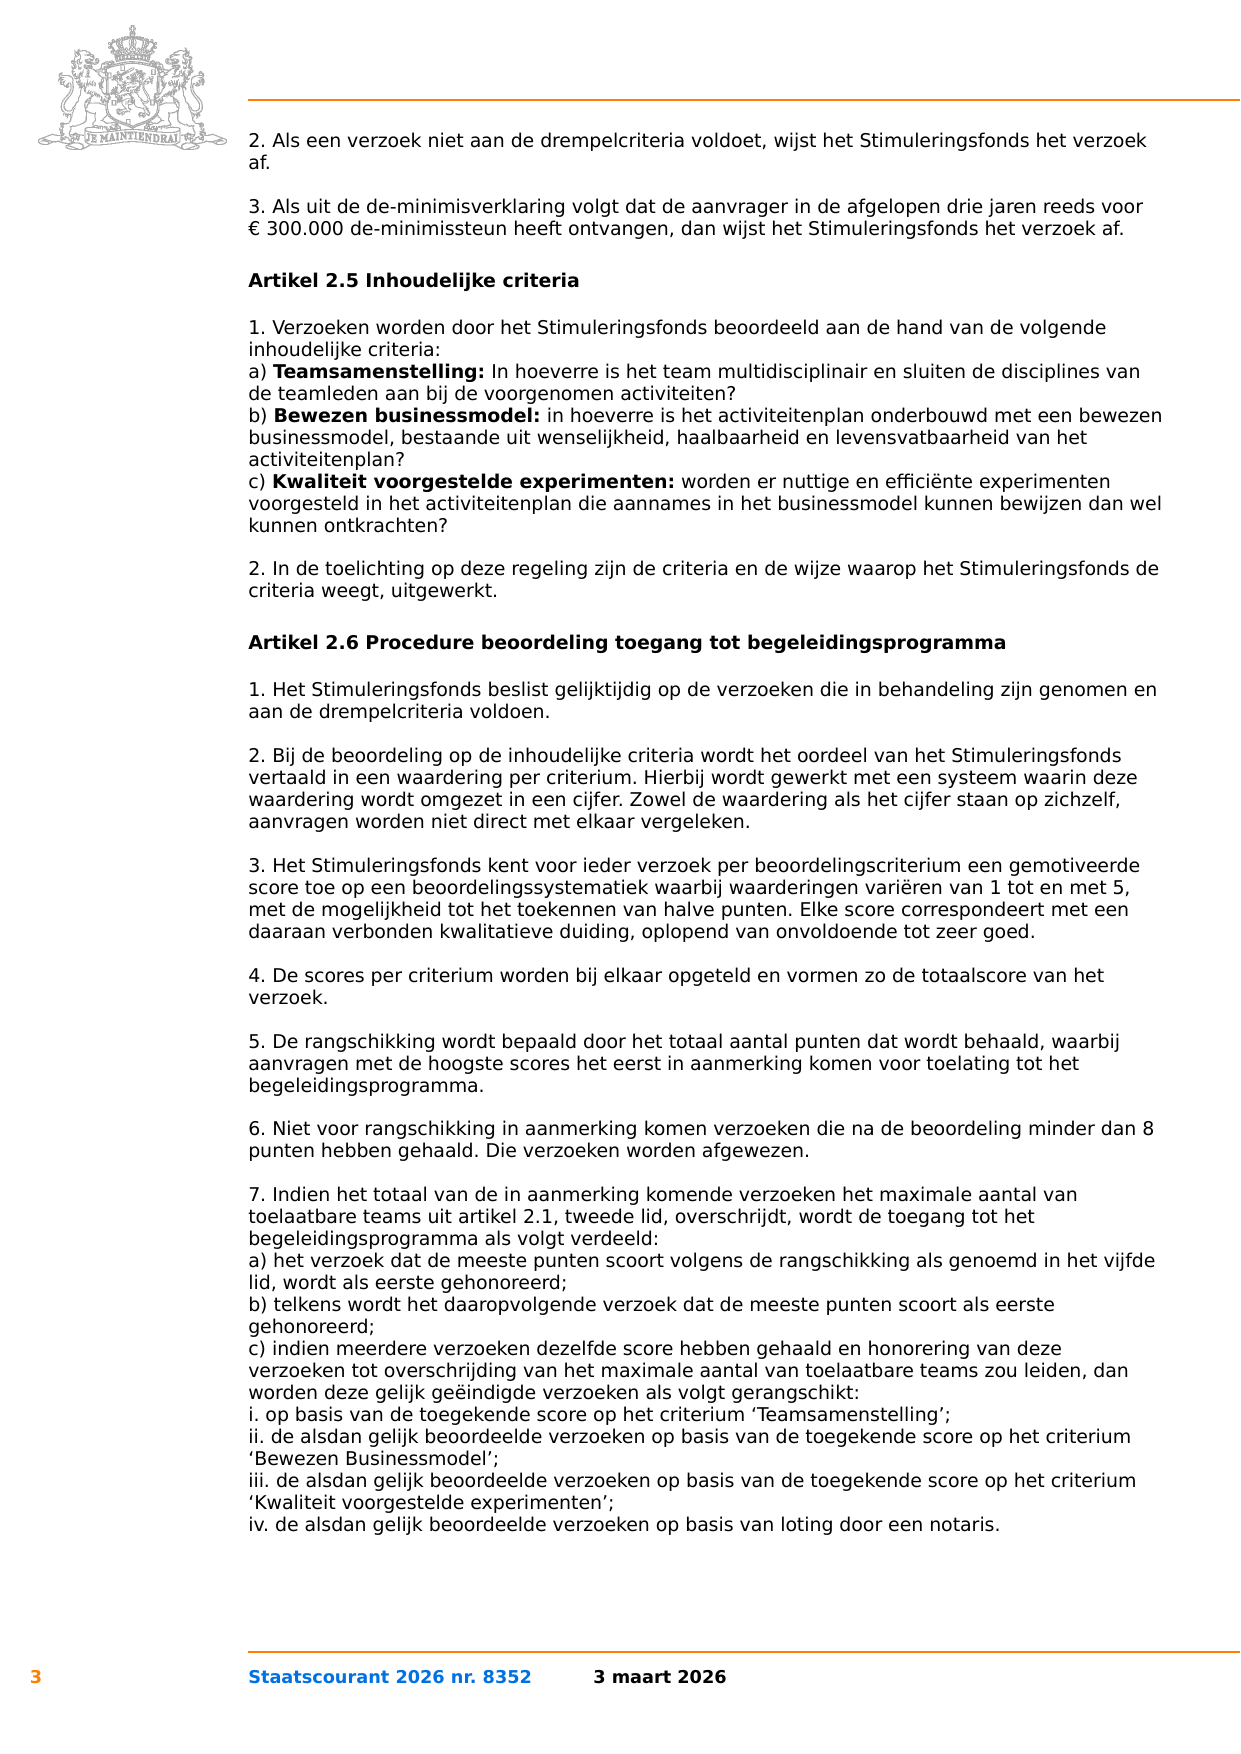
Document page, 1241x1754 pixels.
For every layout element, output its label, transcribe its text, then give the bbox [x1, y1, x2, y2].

text 2. Bij de beoordeling op de inhoudelijke criteria wordt het oordeel van het Stimuleringsfonds vertaald in een waardering per criterium. Hierbij wordt gewerkt met een systeem waarin deze waardering wordt omgezet in een cijfer. Zowel de waardering als het cijfer staan op zichzelf, aanvragen worden niet direct met elkaar vergeleken. [248, 745, 1163, 833]
text 1. Verzoeken worden door het Stimuleringsfonds beoordeeld aan de hand van de volgende inhoudelijke criteria: [248, 317, 1163, 361]
text i. op basis van de toegekende score op het criterium ‘Teamsamenstelling’; [248, 1404, 1163, 1426]
text iii. de alsdan gelijk beoordeelde verzoeken op basis van de toegekende score op het criterium ‘Kwaliteit voorgestelde experimenten’; [248, 1470, 1163, 1514]
text iv. de alsdan gelijk beoordeelde verzoeken op basis van loting door een notaris. [248, 1514, 1163, 1536]
text ii. de alsdan gelijk beoordeelde verzoeken op basis van de toegekende score op het criterium ‘Bewezen Businessmodel’; [248, 1426, 1163, 1470]
text b) telkens wordt het daaropvolgende verzoek dat de meeste punten scoort als eerste gehonoreerd; [248, 1294, 1163, 1338]
text 7. Indien het totaal van de in aanmerking komende verzoeken het maximale aantal van toelaatbare teams uit artikel 2.1, tweede lid, overschrijdt, wordt de toegang tot het begeleidingsprogramma als volgt verdeeld: [248, 1184, 1163, 1250]
text 5. De rangschikking wordt bepaald door het totaal aantal punten dat wordt behaald, waarbij aanvragen met de hoogste scores het eerst in aanmerking komen voor toelating tot het begeleidingsprogramma. [248, 1031, 1163, 1096]
text 3. Het Stimuleringsfonds kent voor ieder verzoek per beoordelingscriterium een gemotiveerde score toe op een beoordelingssystematiek waarbij waarderingen variëren van 1 tot en met 5, met de mogelijkheid tot het toekennen van halve punten. Elke score correspondeert met een daaraan verbonden kwalitatieve duiding, oplopend van onvoldoende tot zeer goed. [248, 855, 1163, 943]
text a) Teamsamenstelling: In hoeverre is het team multidisciplinair en sluiten de disciplines van de teamleden aan bij de voorgenomen activiteiten? [248, 361, 1163, 404]
text 3. Als uit de de-minimisverklaring volgt dat de aanvrager in de afgelopen drie jaren reeds voor € 300.000 de-minimissteun heeft ontvangen, dan wijst het Stimuleringsfonds het verzoek af. [248, 196, 1163, 240]
text a) het verzoek dat de meeste punten scoort volgens de rangschikking als genoemd in het vijfde lid, wordt als eerste gehonoreerd; [248, 1250, 1163, 1294]
text 2. In de toelichting op deze regeling zijn de criteria en de wijze waarop het Stimuleringsfonds de criteria weegt, uitgewerkt. [248, 558, 1163, 602]
text b) Bewezen businessmodel: in hoeverre is het activiteitenplan onderbouwd met een bewezen businessmodel, bestaande uit wenselijkheid, haalbaarheid en levensvatbaarheid van het activiteitenplan? [248, 404, 1163, 471]
text c) Kwaliteit voorgestelde experimenten: worden er nuttige en efficiënte experimenten voorgesteld in het activiteitenplan die aannames in het businessmodel kunnen bewijzen dan wel kunnen ontkrachten? [248, 471, 1163, 536]
text 2. Als een verzoek niet aan de drempelcriteria voldoet, wijst het Stimuleringsfonds het verzoek af. [248, 130, 1163, 174]
subtitle Artikel 2.6 Procedure beoordeling toegang tot begeleidingsprogramma [248, 632, 1163, 654]
text 4. De scores per criterium worden bij elkaar opgeteld en vormen zo de totaalscore van het verzoek. [248, 965, 1163, 1009]
text 1. Het Stimuleringsfonds beslist gelijktijdig op de verzoeken die in behandeling zijn genomen en aan de drempelcriteria voldoen. [248, 679, 1163, 723]
subtitle Artikel 2.5 Inhoudelijke criteria [248, 270, 1163, 292]
picture [38, 25, 227, 150]
text c) indien meerdere verzoeken dezelfde score hebben gehaald en honorering van deze verzoeken tot overschrijding van het maximale aantal van toelaatbare teams zou leiden, dan worden deze gelijk geëindigde verzoeken als volgt gerangschikt: [248, 1338, 1163, 1404]
text 6. Niet voor rangschikking in aanmerking komen verzoeken die na de beoordeling minder dan 8 punten hebben gehaald. Die verzoeken worden afgewezen. [248, 1118, 1163, 1162]
